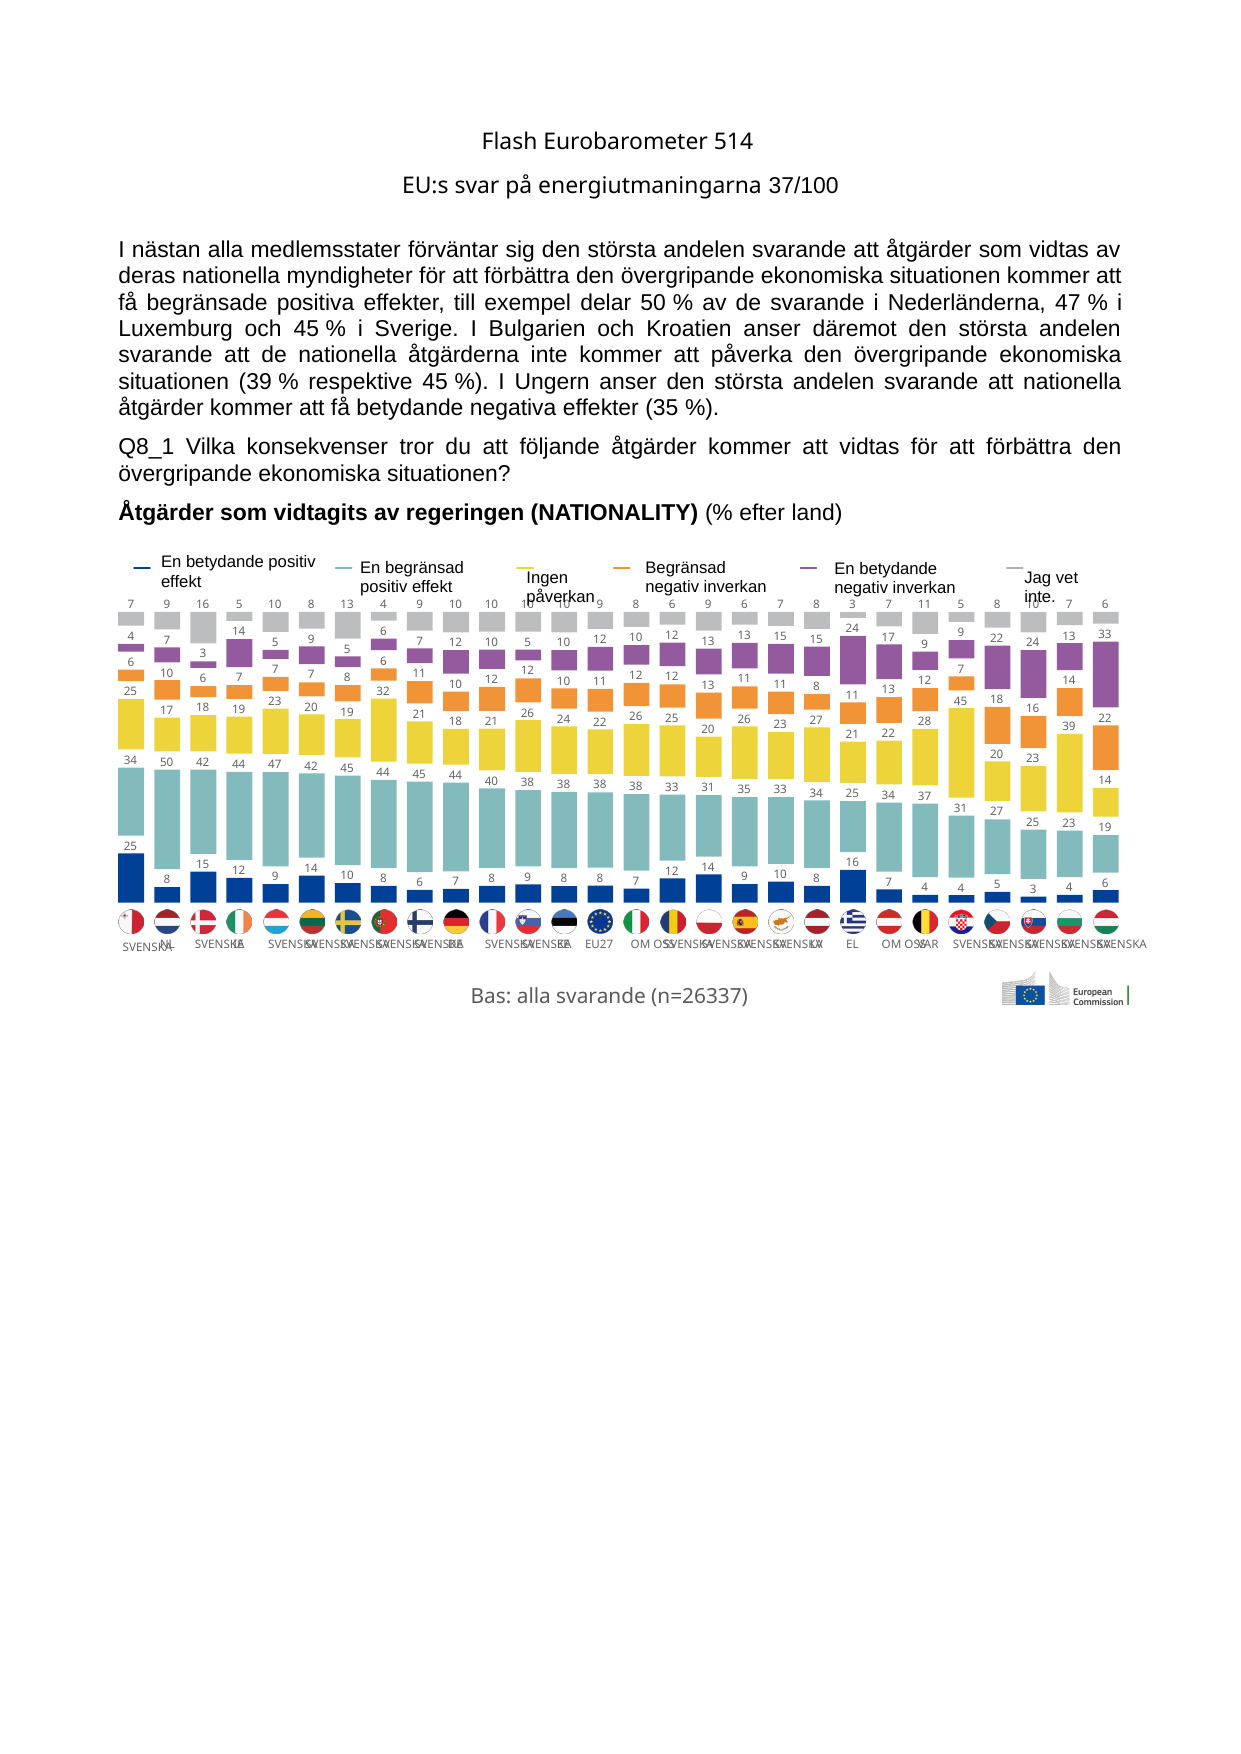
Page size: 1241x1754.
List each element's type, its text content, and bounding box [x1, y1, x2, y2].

picture [154, 909, 180, 934]
picture [551, 909, 577, 934]
picture [1093, 909, 1119, 934]
picture [912, 909, 938, 934]
picture [1021, 909, 1046, 934]
picture [371, 909, 397, 934]
picture [732, 909, 758, 934]
picture [1002, 971, 1129, 1005]
picture [587, 909, 613, 934]
picture [299, 909, 325, 934]
picture [479, 909, 505, 934]
picture [335, 909, 361, 934]
picture [190, 909, 216, 934]
picture [623, 909, 649, 934]
picture [263, 909, 289, 934]
text I nästan alla medlemsstater förväntar sig den största andelen svarande att åtgärder som vidtas av deras nationella myndigheter för att förbättra den övergripande ekonomiska situationen kommer att få begränsade positiva effekter, till exempel delar 50 % av de svarande i Nederländerna, 47 % i Luxemburg och 45 % i Sverige. I Bulgarien och Kroatien anser däremot den största andelen svarande att de nationella åtgärderna inte kommer att påverka den övergripande ekonomiska situationen (39 % respektive 45 %). I Ungern anser den största andelen svarande att nationella åtgärder kommer att få betydande negativa effekter (35 %). [118, 236, 1122, 420]
picture [948, 909, 974, 934]
picture [226, 909, 252, 934]
picture [407, 909, 433, 934]
text Åtgärder som vidtagits av regeringen (NATIONALITY) (% efter land) [118, 499, 1122, 525]
picture [118, 909, 144, 934]
picture [840, 909, 866, 934]
picture [696, 909, 722, 934]
picture [660, 909, 686, 934]
picture [876, 909, 902, 934]
picture [443, 909, 469, 934]
text Q8_1 Vilka konsekvenser tror du att följande åtgärder kommer att vidtas för att förbättra den övergripande ekonomiska situationen? [118, 433, 1122, 486]
picture [515, 909, 541, 934]
picture [1057, 909, 1082, 934]
picture [768, 909, 794, 934]
picture [804, 909, 830, 934]
picture [984, 909, 1010, 934]
